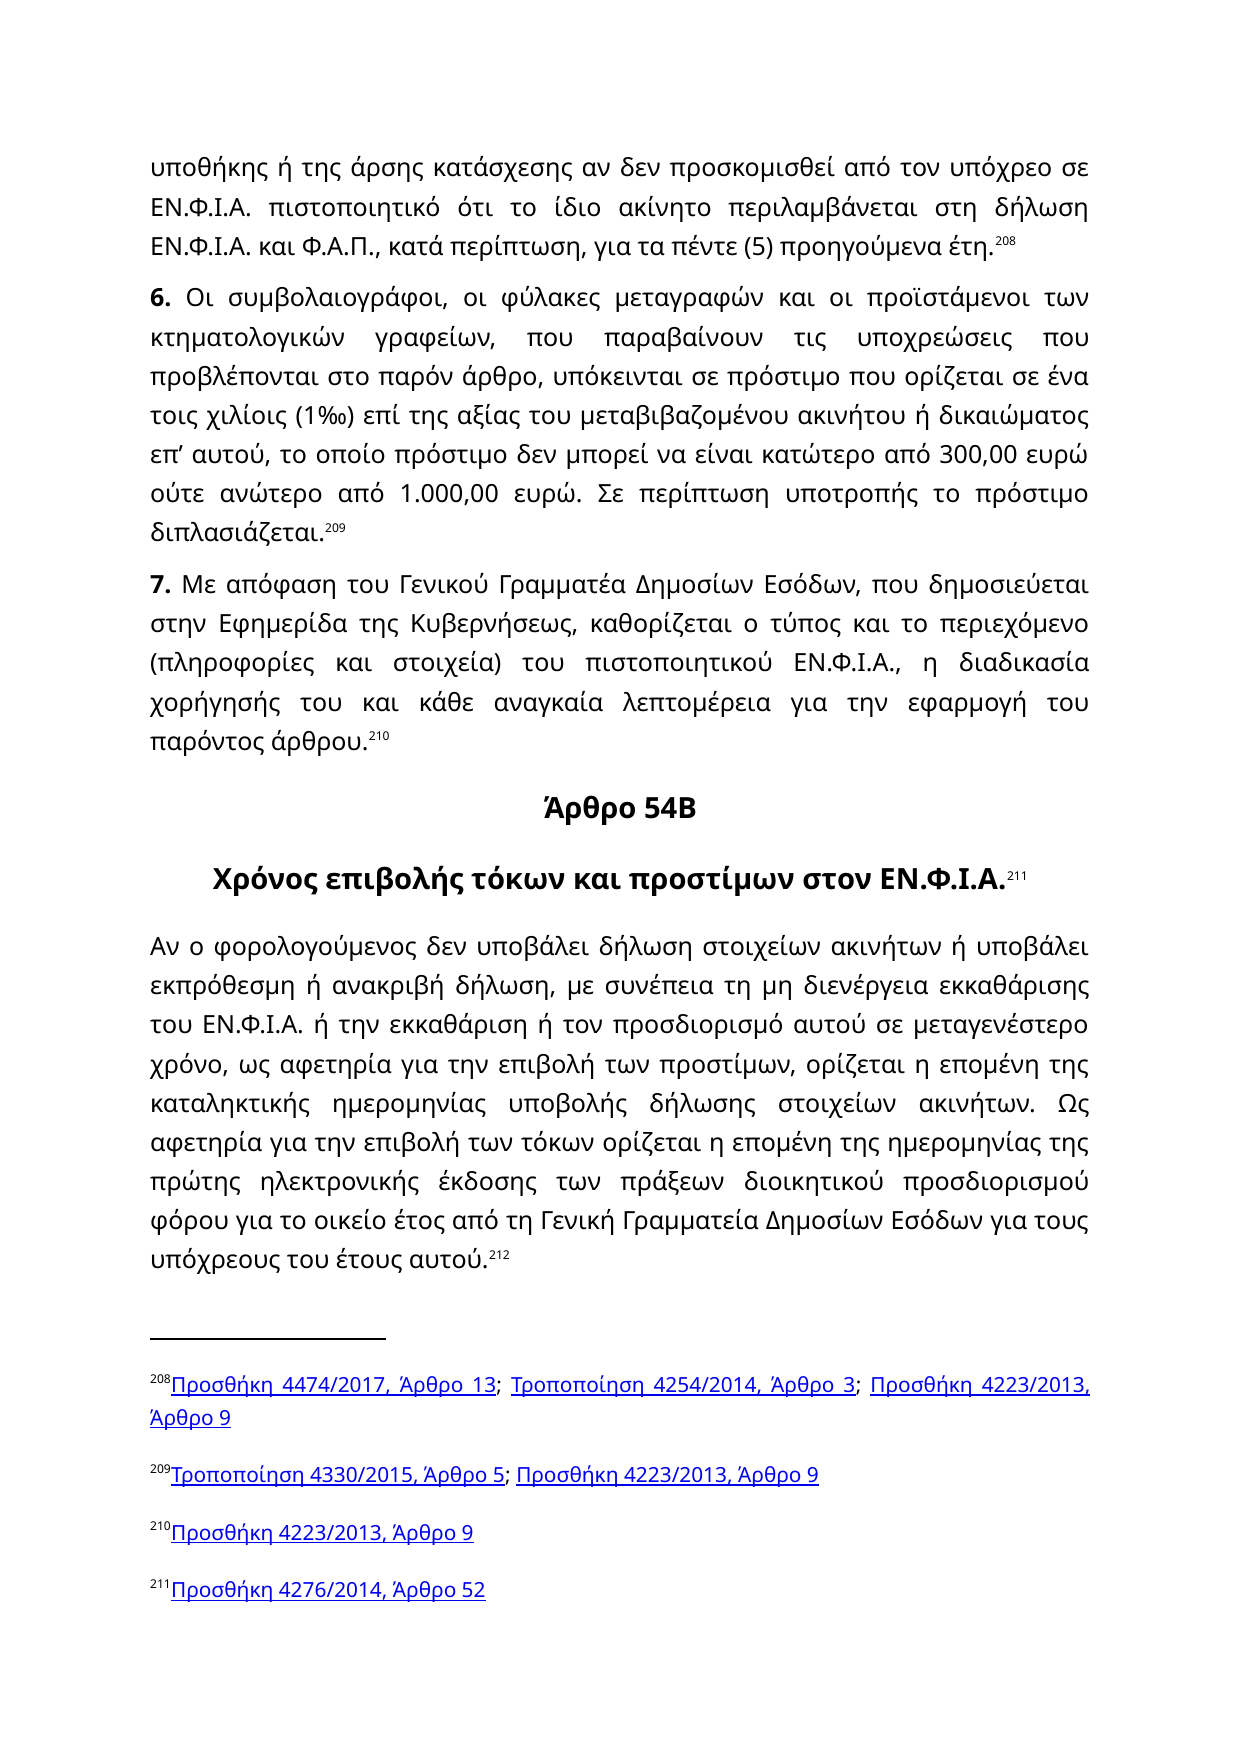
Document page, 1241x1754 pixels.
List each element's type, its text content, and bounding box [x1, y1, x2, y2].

text Προσθήκη 4223/2013, Άρθρο 9 [150, 1518, 1090, 1546]
text Αν ο φορολογούμενος δεν υποβάλει δήλωση στοιχείων ακινήτων ή υποβάλει εκπρόθεσμη ή ανακριβή δήλωση, με συνέπεια τη μη διενέργεια εκκαθάρισης του ΕΝ.Φ.Ι.Α. ή την εκκαθάριση ή τον προσδιορισμό αυτού σε μεταγενέστερο χρόνο, ως αφετηρία για την επιβολή των προστίμων, ορίζεται η επομένη της καταληκτικής ημερομηνίας υποβολής δήλωσης στοιχείων ακινήτων. Ως αφετηρία για την επιβολή των τόκων ορίζεται η επομένη της ημερομηνίας της πρώτης ηλεκτρονικής έκδοσης των πράξεων διοικητικού προσδιορισμού φόρου για το οικείο έτος από τη Γενική Γραμματεία Δημοσίων Εσόδων για τους υπόχρεους του έτους αυτού. [150, 929, 1090, 1276]
text 7. Με απόφαση του Γενικού Γραμματέα Δημοσίων Εσόδων, που δημοσιεύεται στην Εφημερίδα της Κυβερνήσεως, καθορίζεται ο τύπος και το περιεχόμενο (πληροφορίες και στοιχεία) του πιστοποιητικού ΕΝ.Φ.Ι.Α., η διαδικασία χορήγησής του και κάθε αναγκαία λεπτομέρεια για την εφαρμογή του παρόντος άρθρου. [150, 567, 1090, 757]
text Προσθήκη 4474/2017, Άρθρο 13; Τροποποίηση 4254/2014, Άρθρο 3; Προσθήκη 4223/2013, Άρθρο 9 [150, 1370, 1090, 1431]
subtitle Χρόνος επιβολής τόκων και προστίμων στον ΕΝ.Φ.Ι.Α. [150, 858, 1090, 898]
text Προσθήκη 4276/2014, Άρθρο 52 [150, 1576, 1090, 1604]
text υποθήκης ή της άρσης κατάσχεσης αν δεν προσκομισθεί από τον υπόχρεο σε ΕΝ.Φ.Ι.Α. πιστοποιητικό ότι το ίδιο ακίνητο περιλαμβάνεται στη δήλωση ΕΝ.Φ.Ι.Α. και Φ.Α.Π., κατά περίπτωση, για τα πέντε (5) προηγούμενα έτη. [150, 150, 1090, 262]
subtitle Άρθρο 54B [150, 787, 1090, 827]
text Τροποποίηση 4330/2015, Άρθρο 5; Προσθήκη 4223/2013, Άρθρο 9 [150, 1460, 1090, 1489]
text 6. Οι συμβολαιογράφοι, οι φύλακες μεταγραφών και οι προϊστάμενοι των κτηματολογικών γραφείων, που παραβαίνουν τις υποχρεώσεις που προβλέπονται στο παρόν άρθρο, υπόκεινται σε πρόστιμο που ορίζεται σε ένα τοις χιλίοις (1‰) επί της αξίας του μεταβιβαζομένου ακινήτου ή δικαιώματος επ’ αυτού, το οποίο πρόστιμο δεν μπορεί να είναι κατώτερο από 300,00 ευρώ ούτε ανώτερο από 1.000,00 ευρώ. Σε περίπτωση υποτροπής το πρόστιμο διπλασιάζεται. [150, 280, 1090, 549]
